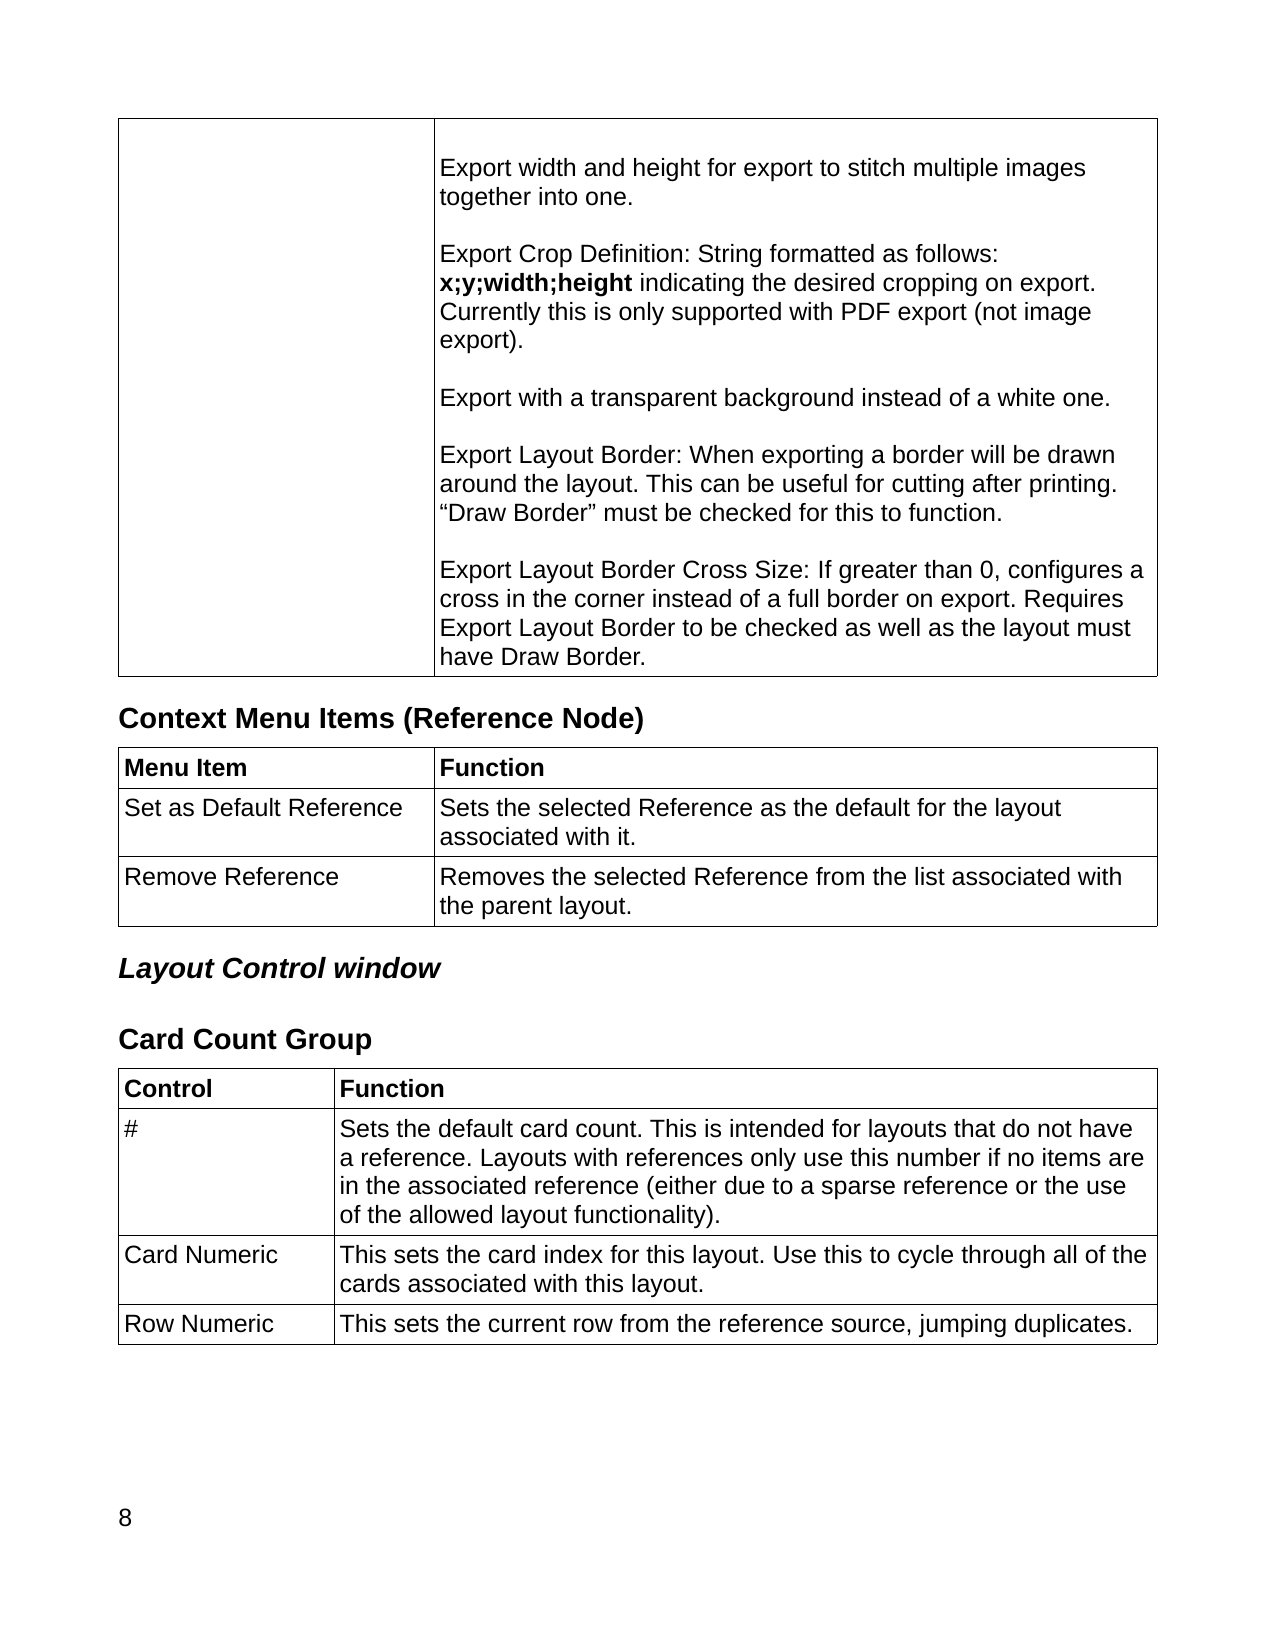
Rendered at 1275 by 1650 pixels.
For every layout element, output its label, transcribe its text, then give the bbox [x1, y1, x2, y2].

table_cell # [119, 1109, 334, 1234]
table_header Function [435, 748, 1157, 787]
table_cell Card Numeric [119, 1236, 334, 1304]
table_cell Export width and height for export to stitch multiple images together into one. Export Crop Definition: String formatted as follows: x;y;width;height indicating the desired cropping on export. Currently this is only supported with PDF export (not image export). Export with a transparent background instead of a white one. Export Layout Border: When exporting a border will be drawn around the layout. This can be useful for cutting after printing. “Draw Border” must be checked for this to function. Export Layout Border Cross Size: If greater than 0, configures a cross in the corner instead of a full border on export. Requires Export Layout Border to be checked as well as the layout must have Draw Border. [435, 119, 1157, 676]
table_cell This sets the current row from the reference source, jumping duplicates. [335, 1305, 1157, 1344]
table_cell This sets the card index for this layout. Use this to cycle through all of the cards associated with this layout. [335, 1236, 1157, 1304]
table_cell Sets the selected Reference as the default for the layout associated with it. [435, 789, 1157, 856]
table_cell Remove Reference [119, 857, 434, 926]
table_header Function [335, 1069, 1157, 1108]
table_cell [119, 119, 434, 676]
table_cell Removes the selected Reference from the list associated with the parent layout. [435, 857, 1157, 926]
subtitle Context Menu Items (Reference Node) [118, 701, 1157, 734]
table_header Menu Item [119, 748, 434, 787]
subtitle Layout Control window [118, 951, 1157, 984]
table_cell Sets the default card count. This is intended for layouts that do not have a reference. Layouts with references only use this number if no items are in the associated reference (either due to a sparse reference or the use of the allowed layout functionality). [335, 1109, 1157, 1234]
table_header Control [119, 1069, 334, 1108]
table_cell Set as Default Reference [119, 789, 434, 856]
subtitle Card Count Group [118, 1022, 1157, 1055]
table_cell Row Numeric [119, 1305, 334, 1344]
